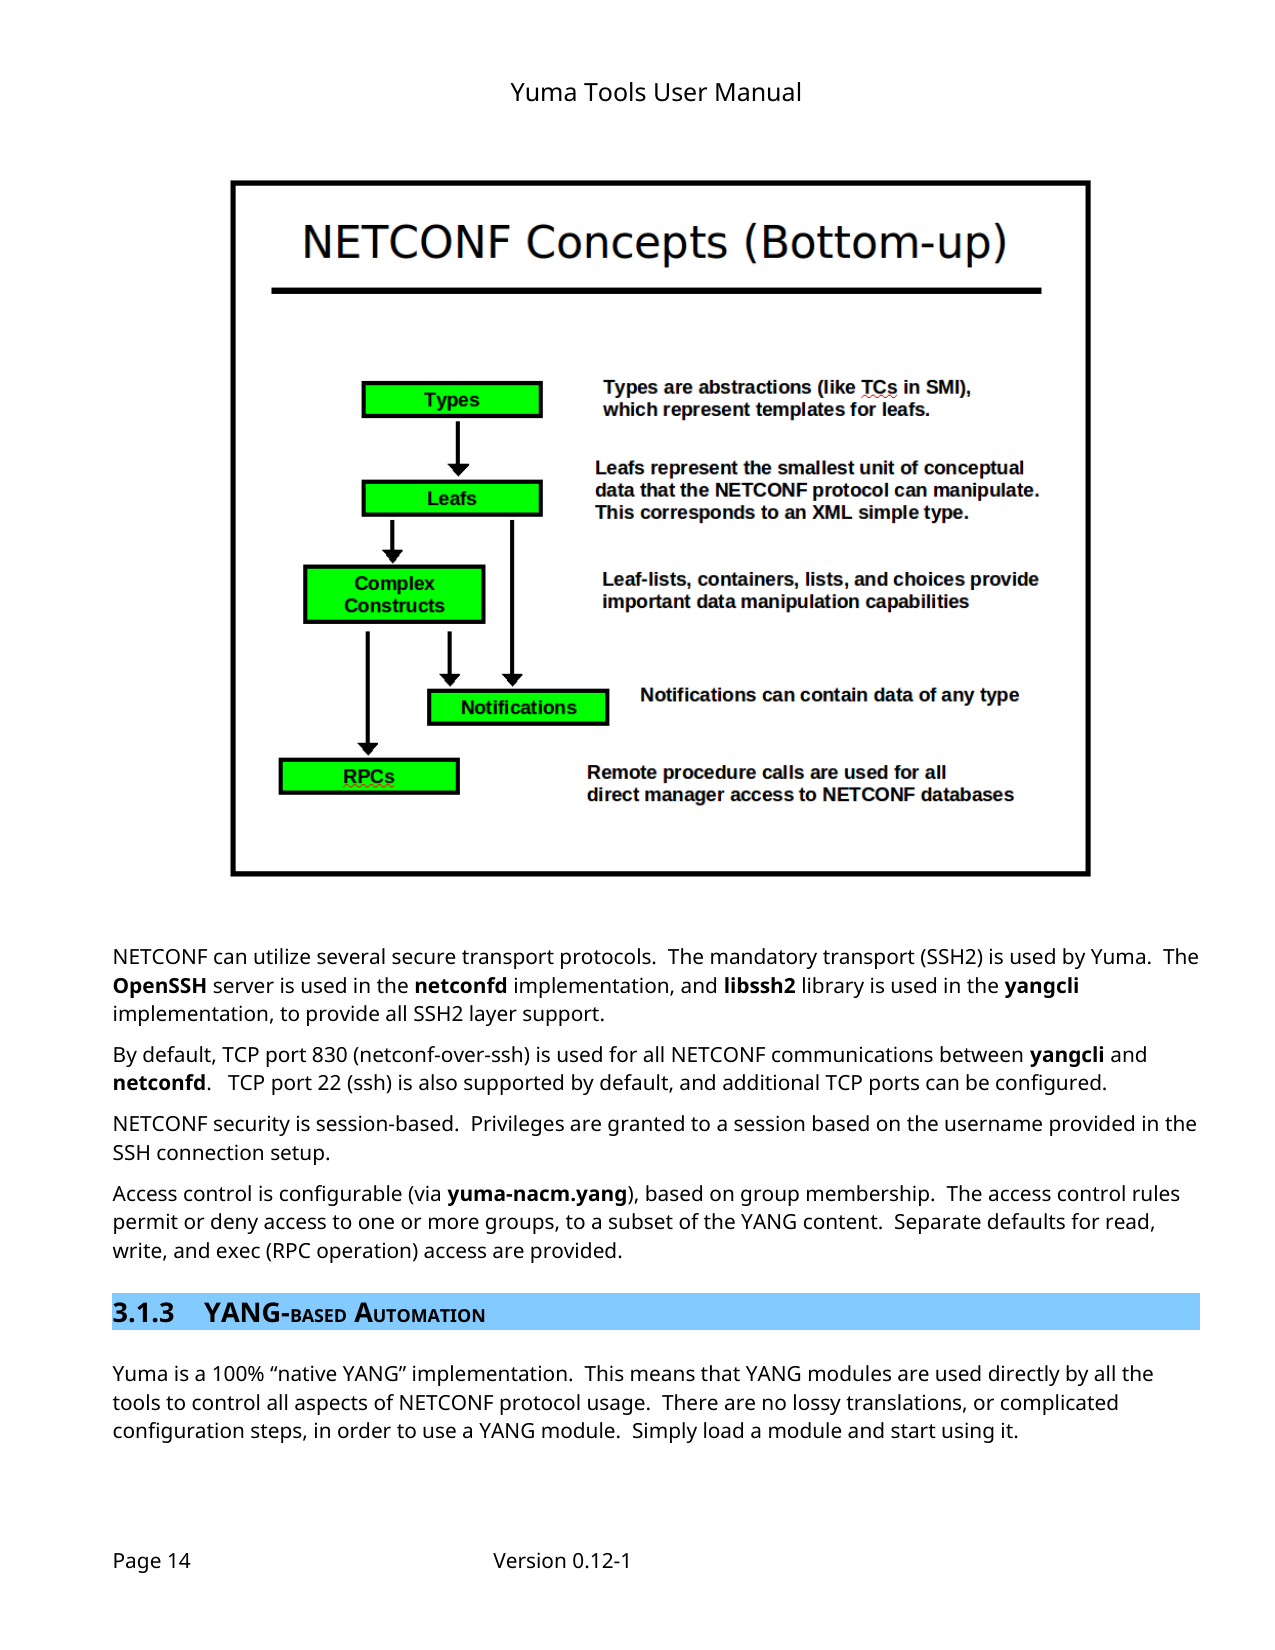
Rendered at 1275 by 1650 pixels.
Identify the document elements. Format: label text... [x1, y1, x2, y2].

text Access control is configurable (via yuma-nacm.yang), based on group membership. The access control rules permit or deny access to one or more groups, to a subset of the YANG content. Separate defaults for read, write, and exec (RPC operation) access are provided. [112, 1179, 1200, 1264]
text By default, TCP port 830 (netconf-over-ssh) is used for all NETCONF communications between yangcli and netconfd. TCP port 22 (ssh) is also supported by default, and additional TCP ports can be configured. [112, 1040, 1200, 1097]
picture [165, 138, 1148, 902]
subtitle YANG-based Automation [112, 1293, 1200, 1330]
text NETCONF can utilize several secure transport protocols. The mandatory transport (SSH2) is used by Yuma. The OpenSSH server is used in the netconfd implementation, and libssh2 library is used in the yangcli implementation, to provide all SSH2 layer support. [112, 942, 1200, 1028]
text NETCONF security is session-based. Privileges are granted to a session based on the username provided in the SSH connection setup. [112, 1109, 1200, 1166]
text Yuma is a 100% “native YANG” implementation. This means that YANG modules are used directly by all the tools to control all aspects of NETCONF protocol usage. There are no lossy translations, or complicated configuration steps, in order to use a YANG module. Simply load a module and start using it. [112, 1359, 1200, 1445]
